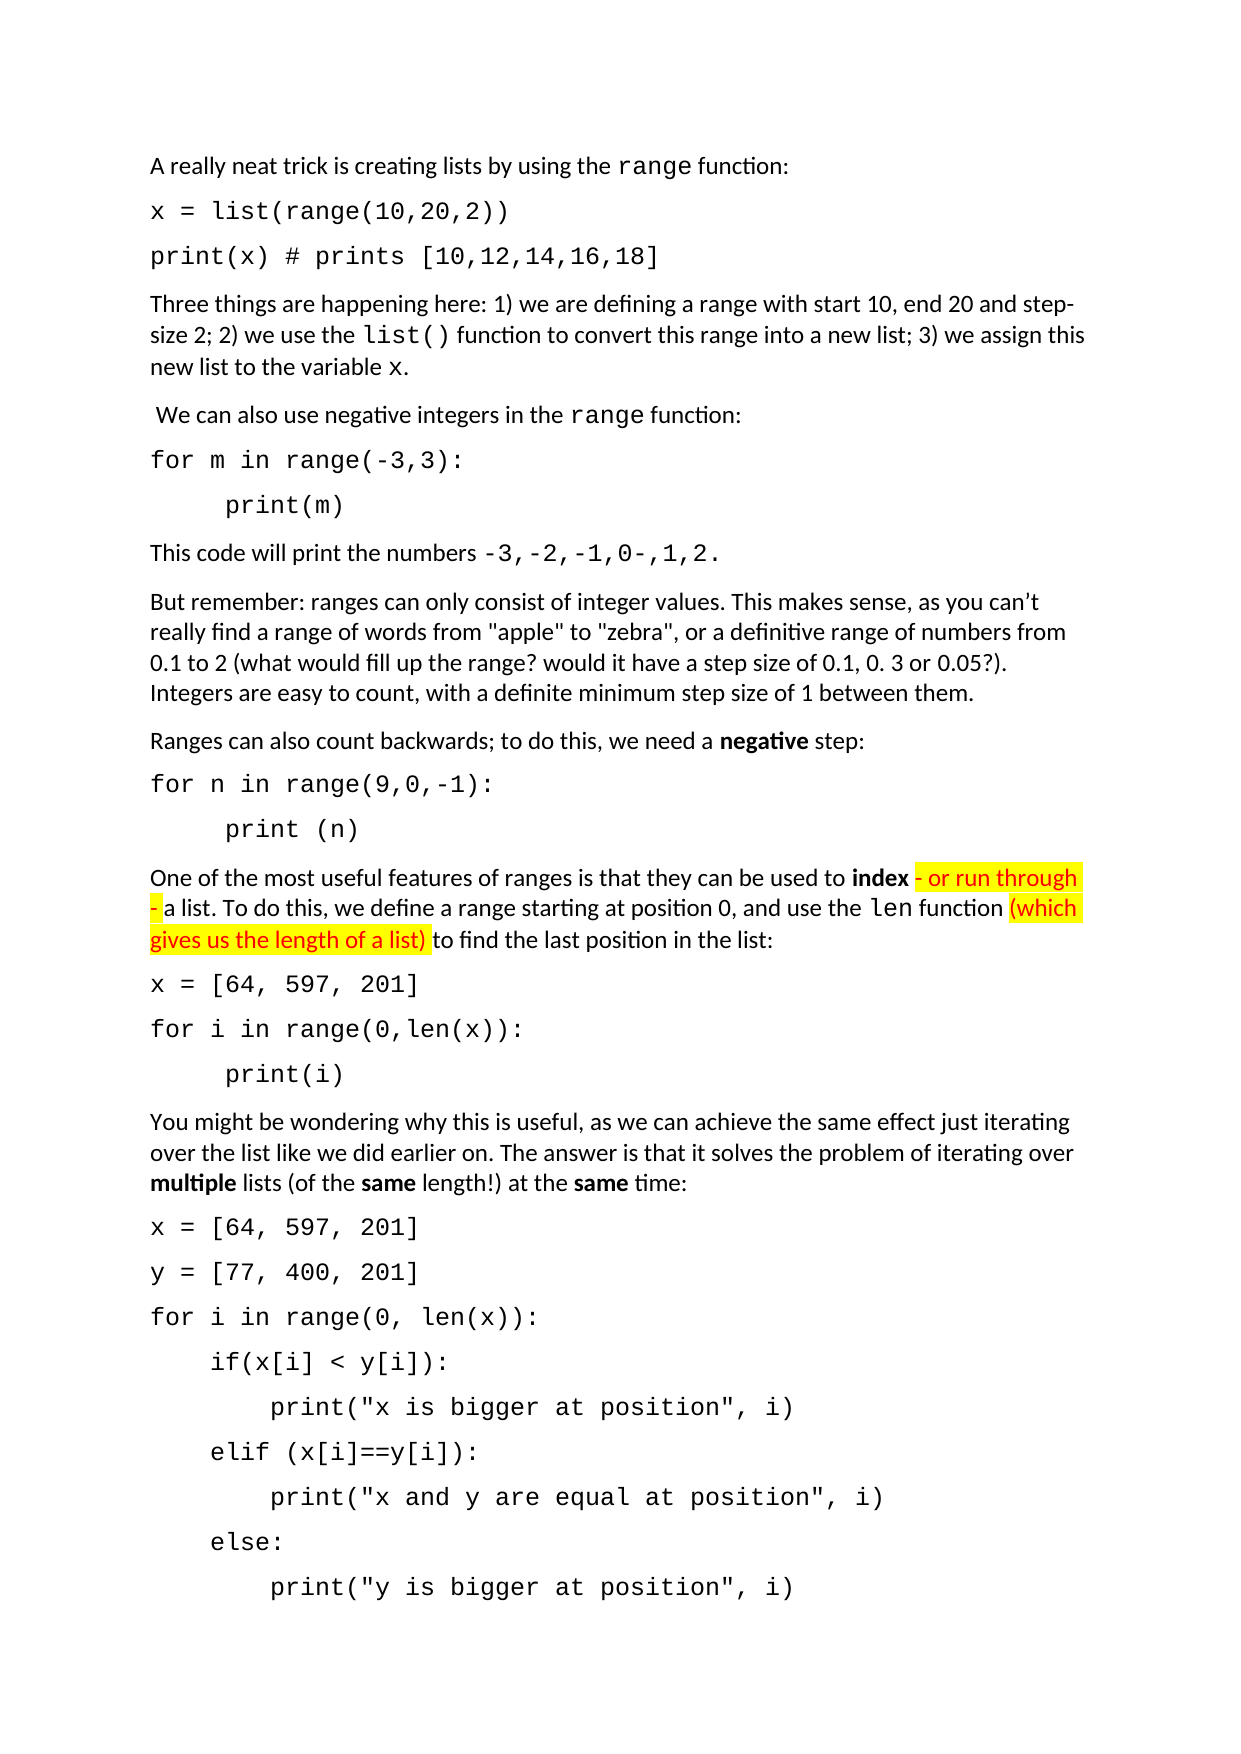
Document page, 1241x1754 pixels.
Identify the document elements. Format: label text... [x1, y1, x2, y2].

text x = [64, 597, 201] [150, 1215, 1090, 1243]
text print("x is bigger at position", i) [150, 1395, 1090, 1423]
text elif (x[i]==y[i]): [150, 1440, 1090, 1468]
text This code will print the numbers -3,-2,-1,0-,1,2. [150, 538, 1090, 569]
text print (n) [150, 817, 1090, 845]
text if(x[i] < y[i]): [150, 1350, 1090, 1378]
text print("y is bigger at position", i) [150, 1575, 1090, 1603]
text print(m) [150, 493, 1090, 521]
text print(x) # prints [10,12,14,16,18] [150, 243, 1090, 272]
text x = list(range(10,20,2)) [150, 198, 1090, 227]
text One of the most useful features of ranges is that they can be used to index - or run through - a list. To do this, we define a range starting at position 0, and use the len function (which gives us the length of a list) to find the last position in the list: [150, 862, 1090, 955]
text for m in range(-3,3): [150, 448, 1090, 476]
text We can also use negative integers in the range function: [150, 399, 1090, 431]
text print("x and y are equal at position", i) [150, 1485, 1090, 1513]
text else: [150, 1530, 1090, 1558]
text Three things are happening here: 1) we are defining a range with start 10, end 20 and step-size 2; 2) we use the list() function to convert this range into a new list; 3) we assign this new list to the variable x. [150, 288, 1090, 382]
text y = [77, 400, 201] [150, 1260, 1090, 1288]
text for i in range(0,len(x)): [150, 1016, 1090, 1045]
text x = [64, 597, 201] [150, 971, 1090, 1000]
text print(i) [150, 1061, 1090, 1090]
text Ranges can also count backwards; to do this, we need a negative step: [150, 725, 1090, 755]
text for i in range(0, len(x)): [150, 1305, 1090, 1333]
text A really neat trick is creating lists by using the range function: [150, 150, 1090, 182]
text for n in range(9,0,-1): [150, 772, 1090, 800]
text You might be wondering why this is useful, as we can achieve the same effect just iterating over the list like we did earlier on. The answer is that it solves the problem of iterating over multiple lists (of the same length!) at the same time: [150, 1106, 1090, 1198]
text But remember: ranges can only consist of integer values. This makes sense, as you can’t really find a range of words from "apple" to "zebra", or a definitive range of numbers from 0.1 to 2 (what would fill up the range? would it have a step size of 0.1, 0. 3 or 0.05?). Integers are easy to count, with a definite minimum step size of 1 between them. [150, 586, 1090, 708]
